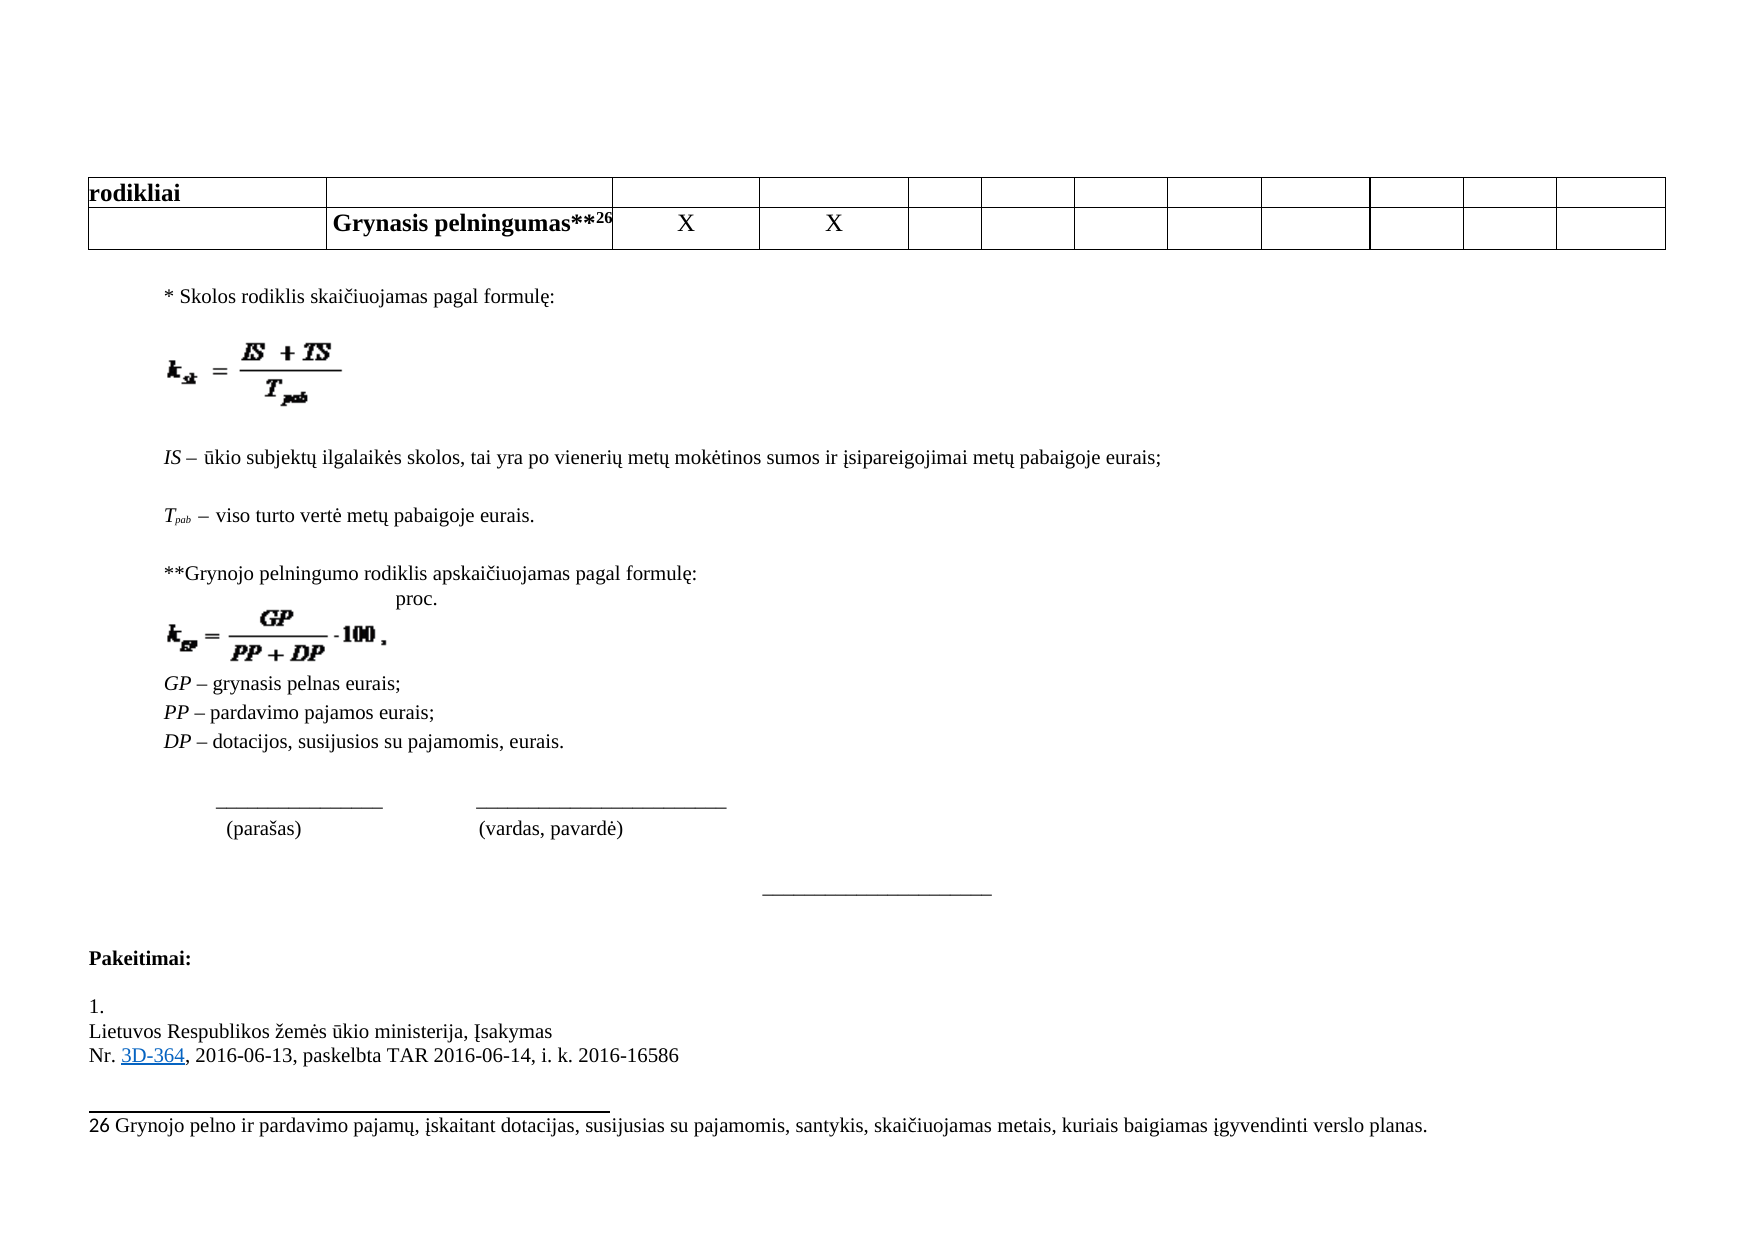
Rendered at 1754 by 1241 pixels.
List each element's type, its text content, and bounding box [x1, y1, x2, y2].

text Pakeitimai: [89, 946, 1665, 970]
table_cell [1371, 208, 1463, 249]
table_cell [1075, 208, 1167, 249]
text proc. [89, 585, 1665, 666]
text 1. [89, 994, 1665, 1018]
text (parašas) (vardas, pavardė) [89, 811, 1665, 840]
text GP – grynasis pelnas eurais; [89, 666, 1665, 695]
table_cell [1168, 178, 1261, 207]
table_cell [613, 178, 759, 207]
text ______________________ [89, 869, 1665, 898]
text * Skolos rodiklis skaičiuojamas pagal formulę: [89, 279, 1665, 308]
table_cell Grynasis pelningumas** [327, 208, 612, 249]
text IS – ūkio subjektų ilgalaikės skolos, tai yra po vienerių metų mokėtinos sumos ir įsipareigojimai metų pabaigoje eurais; [89, 440, 1665, 469]
table_cell [909, 208, 981, 249]
text Lietuvos Respublikos žemės ūkio ministerija, Įsakymas [89, 1018, 1665, 1043]
table_cell [1262, 208, 1369, 249]
table_cell rodikliai [89, 178, 326, 207]
table_cell [1464, 178, 1556, 207]
table_cell [89, 208, 326, 249]
table_cell [1262, 178, 1369, 207]
table_cell [1075, 178, 1167, 207]
text **Grynojo pelningumo rodiklis apskaičiuojamas pagal formulę: [89, 556, 1665, 585]
text Nr. 3D-364, 2016-06-13, paskelbta TAR 2016-06-14, i. k. 2016-16586 [89, 1043, 1665, 1067]
text DP – dotacijos, susijusios su pajamomis, eurais. [89, 724, 1665, 753]
table_cell X [613, 208, 759, 249]
table_cell [1557, 178, 1665, 207]
table_cell [760, 178, 908, 207]
table_cell X [760, 208, 908, 249]
table_cell [1168, 208, 1261, 249]
table_cell [1557, 208, 1665, 249]
table_cell [327, 178, 612, 207]
text Tpab – viso turto vertė metų pabaigoje eurais. [89, 498, 1665, 527]
text ________________ ________________________ [89, 782, 1665, 811]
table_cell [1371, 178, 1463, 207]
table_cell [982, 178, 1074, 207]
table_cell [1464, 208, 1556, 249]
table_cell [909, 178, 981, 207]
table_cell [982, 208, 1074, 249]
text PP – pardavimo pajamos eurais; [89, 695, 1665, 724]
